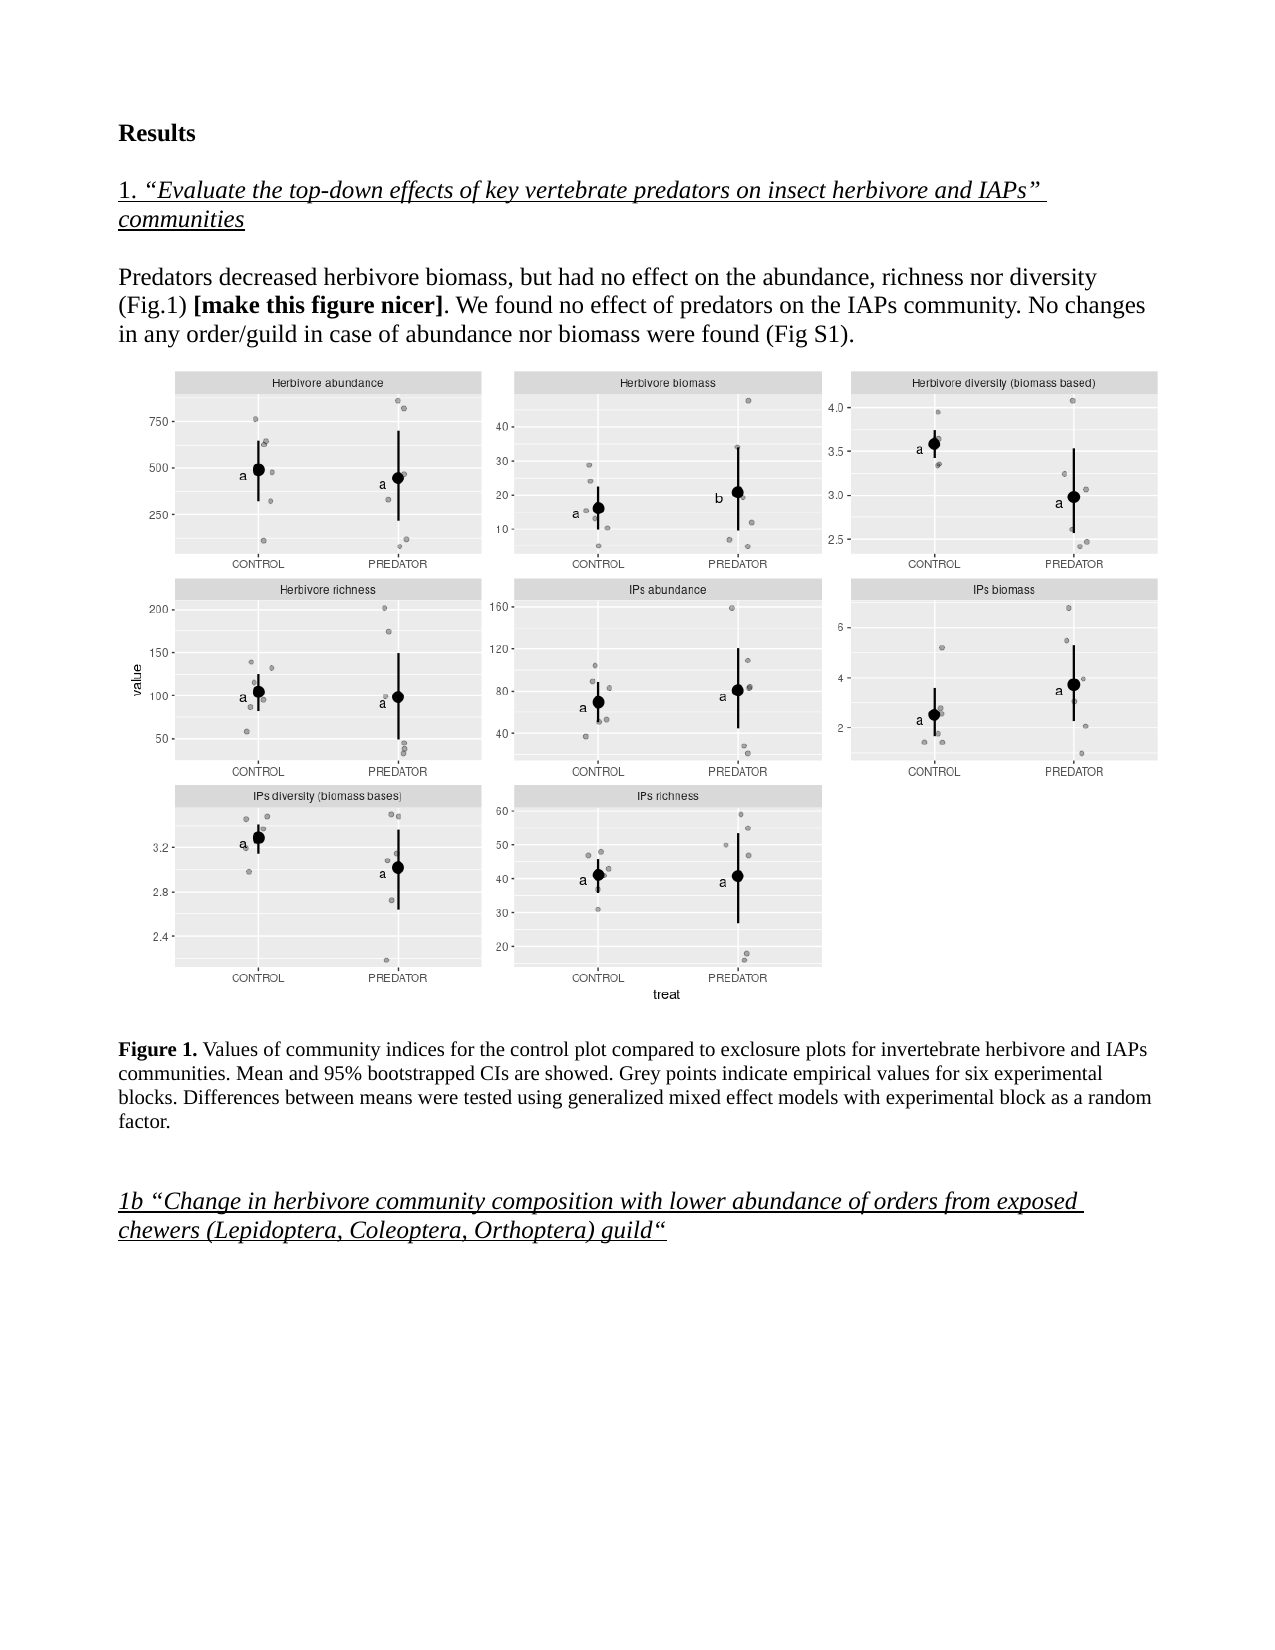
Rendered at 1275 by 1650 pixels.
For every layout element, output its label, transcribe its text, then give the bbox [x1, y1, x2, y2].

text Figure 1. Values of community indices for the control plot compared to exclosure plots for invertebrate herbivore and IAPs communities. Mean and 95% bootstrapped CIs are showed. Grey points indicate empirical values for six experimental blocks. Differences between means were tested using generalized mixed effect models with experimental block as a random factor. [118, 1037, 1157, 1133]
text Results [118, 118, 1157, 147]
picture [124, 365, 1164, 1009]
text Predators decreased herbivore biomass, but had no effect on the abundance, richness nor diversity (Fig.1) [make this figure nicer]. We found no effect of predators on the IAPs community. No changes in any order/guild in case of abundance nor biomass were found (Fig S1). [118, 262, 1157, 348]
text 1. “Evaluate the top-down effects of key vertebrate predators on insect herbivore and IAPs” communities [118, 176, 1157, 233]
text 1b “Change in herbivore community composition with lower abundance of orders from exposed chewers (Lepidoptera, Coleoptera, Orthoptera) guild“ [118, 1186, 1157, 1244]
